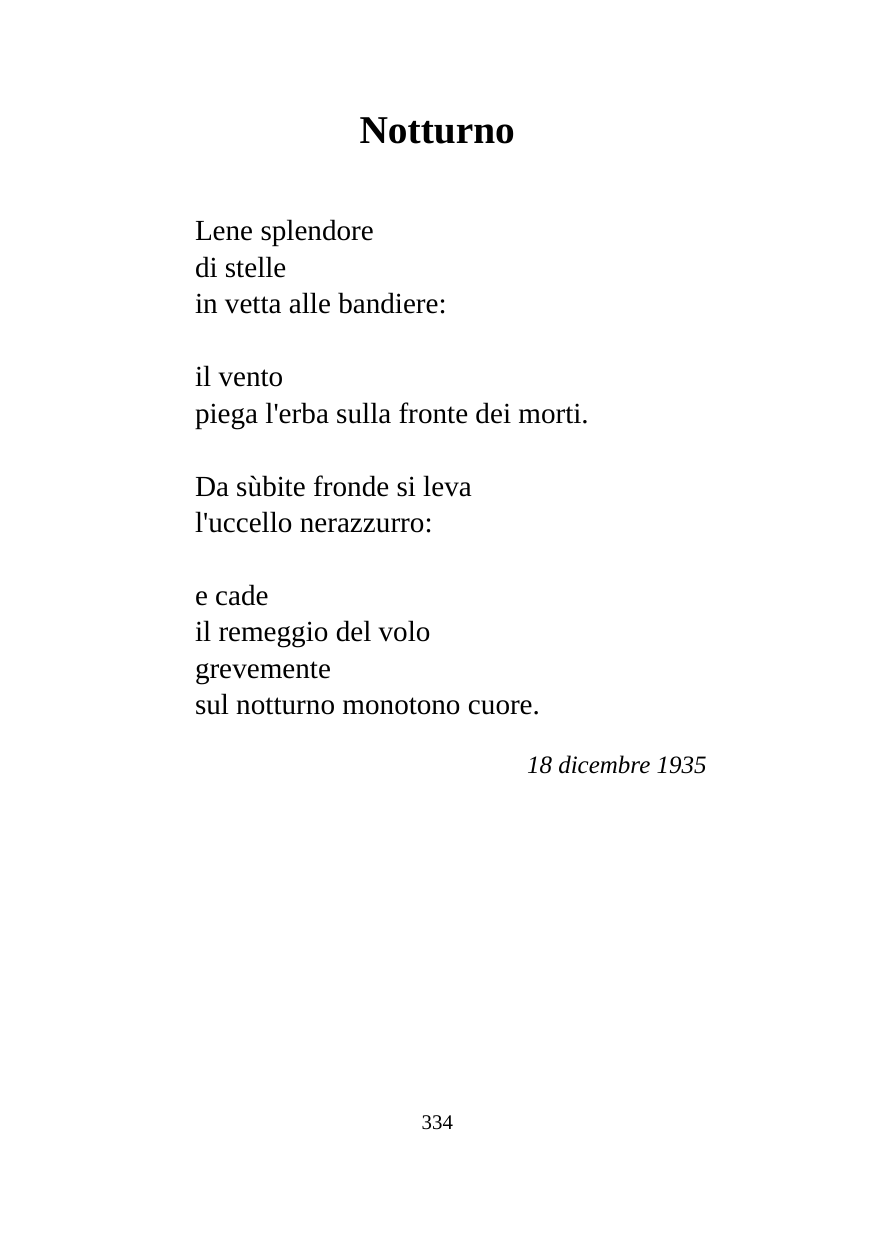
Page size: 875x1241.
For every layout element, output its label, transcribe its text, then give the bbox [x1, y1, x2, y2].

text grevemente [195, 651, 768, 684]
text piega l'erba sulla fronte dei morti. [195, 396, 768, 429]
text l'uccello nerazzurro: [195, 505, 768, 539]
subtitle Notturno [106, 106, 768, 152]
text e cade [195, 578, 768, 612]
text il remeggio del volo [195, 614, 768, 648]
text di stelle [195, 250, 768, 283]
text Da sùbite fronde si leva [195, 469, 768, 502]
text in vetta alle bandiere: [195, 286, 768, 320]
text 18 dicembre 1935 [106, 751, 709, 779]
text il vento [195, 359, 768, 393]
text sul notturno monotono cuore. [195, 687, 768, 721]
text Lene splendore [195, 213, 768, 247]
